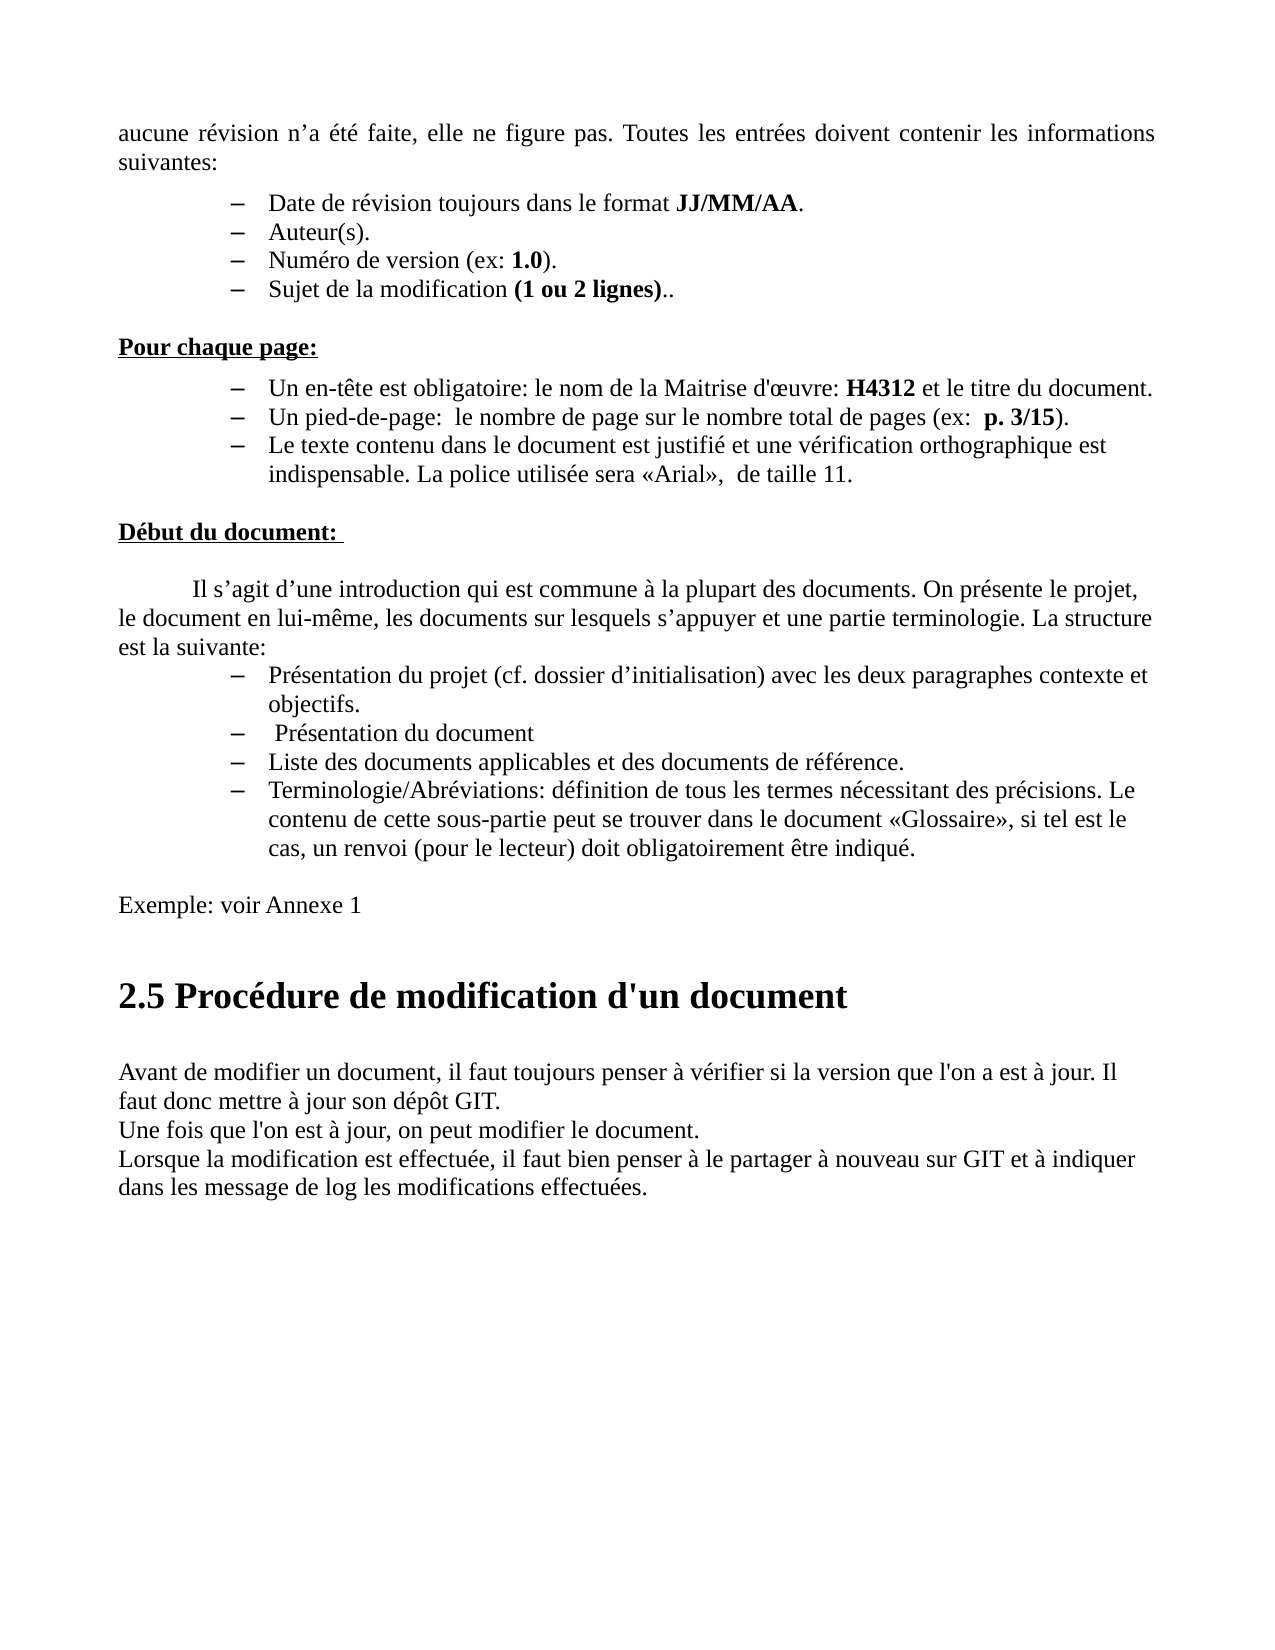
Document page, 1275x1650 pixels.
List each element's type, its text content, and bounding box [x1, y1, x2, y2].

list Liste des documents applicables et des documents de référence. [231, 747, 1157, 776]
list Présentation du document [231, 718, 1157, 747]
subtitle 2.5 Procédure de modification d'un document [118, 973, 1157, 1016]
text aucune révision n’a été faite, elle ne figure pas. Toutes les entrées doivent contenir les informations suivantes: [118, 118, 1157, 176]
list Un pied-de-page: le nombre de page sur le nombre total de pages (ex: p. 3/15). [231, 402, 1157, 431]
list Date de révision toujours dans le format JJ/MM/AA. [231, 188, 1157, 217]
list Numéro de version (ex: 1.0). [231, 246, 1157, 274]
list Terminologie/Abréviations: définition de tous les termes nécessitant des précisions. Le contenu de cette sous-partie peut se trouver dans le document «Glossaire», si tel est le cas, un renvoi (pour le lecteur) doit obligatoirement être indiqué. [231, 776, 1157, 862]
text Lorsque la modification est effectuée, il faut bien penser à le partager à nouveau sur GIT et à indiquer dans les message de log les modifications effectuées. [118, 1144, 1157, 1201]
text Il s’agit d’une introduction qui est commune à la plupart des documents. On présente le projet, le document en lui-même, les documents sur lesquels s’appuyer et une partie terminologie. La structure est la suivante: [118, 574, 1157, 661]
list Un en-tête est obligatoire: le nom de la Maitrise d'œuvre: H4312 et le titre du document. [231, 373, 1157, 402]
text Pour chaque page: [118, 332, 1157, 361]
list Sujet de la modification (1 ou 2 lignes).. [231, 274, 1157, 303]
list Auteur(s). [231, 217, 1157, 246]
text Avant de modifier un document, il faut toujours penser à vérifier si la version que l'on a est à jour. Il faut donc mettre à jour son dépôt GIT. [118, 1057, 1157, 1115]
text Une fois que l'on est à jour, on peut modifier le document. [118, 1115, 1157, 1144]
list Le texte contenu dans le document est justifié et une vérification orthographique est indispensable. La police utilisée sera «Arial», de taille 11. [231, 431, 1157, 488]
text Début du document: [118, 517, 1157, 546]
list Présentation du projet (cf. dossier d’initialisation) avec les deux paragraphes contexte et objectifs. [231, 661, 1157, 718]
text Exemple: voir Annexe 1 [118, 891, 1157, 919]
